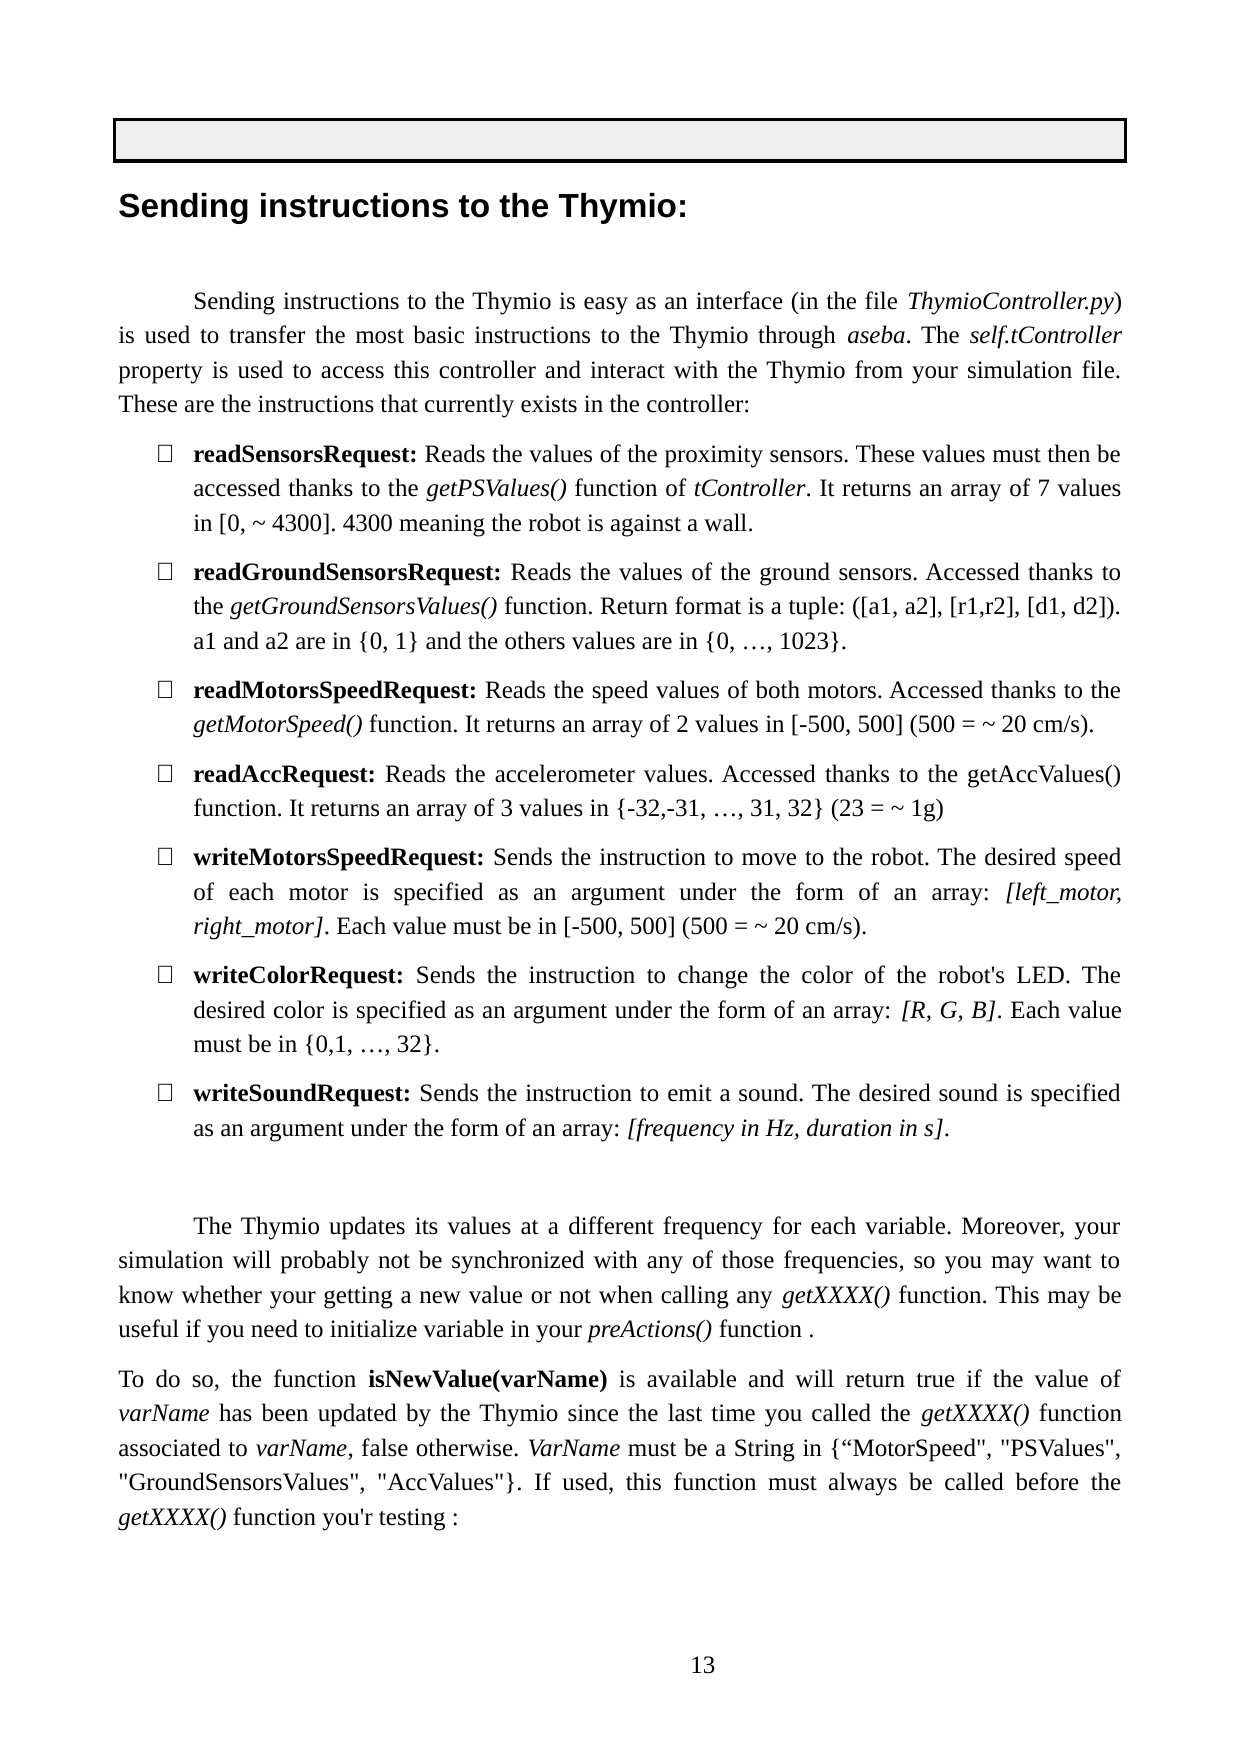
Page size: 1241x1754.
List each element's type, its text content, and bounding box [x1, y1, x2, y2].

list readAccRequest: Reads the accelerometer values. Accessed thanks to the getAccValues() function. It returns an array of 3 values in {-32,-31, …, 31, 32} (23 = ~ 1g) [156, 758, 1122, 822]
text Sending instructions to the Thymio is easy as an interface (in the file ThymioController.py) is used to transfer the most basic instructions to the Thymio through aseba. The self.tController property is used to access this controller and interact with the Thymio from your simulation file. These are the instructions that currently exists in the controller: [118, 286, 1122, 418]
list writeSoundRequest: Sends the instruction to emit a sound. The desired sound is specified as an argument under the form of an array: [frequency in Hz, duration in s]. [156, 1078, 1122, 1142]
list readGroundSensorsRequest: Reads the values of the ground sensors. Accessed thanks to the getGroundSensorsValues() function. Return format is a tuple: ([a1, a2], [r1,r2], [d1, d2]). a1 and a2 are in {0, 1} and the others values are in {0, …, 1023}. [156, 557, 1122, 654]
text To do so, the function isNewValue(varName) is available and will return true if the value of varName has been updated by the Thymio since the last time you called the getXXXX() function associated to varName, false otherwise. VarName must be a String in {“MotorSpeed", "PSValues", "GroundSensorsValues", "AccValues"}. If used, this function must always be called before the getXXXX() function you'r testing : [118, 1364, 1122, 1530]
list writeMotorsSpeedRequest: Sends the instruction to move to the robot. The desired speed of each motor is specified as an argument under the form of an array: [left_motor, right_motor]. Each value must be in [-500, 500] (500 = ~ 20 cm/s). [156, 842, 1122, 940]
subtitle Sending instructions to the Thymio: [118, 186, 1122, 224]
text The Thymio updates its values at a different frequency for each variable. Moreover, your simulation will probably not be synchronized with any of those frequencies, so you may want to know whether your getting a new value or not when calling any getXXXX() function. This may be useful if you need to initialize variable in your preActions() function . [118, 1211, 1122, 1343]
list readMotorsSpeedRequest: Reads the speed values of both motors. Accessed thanks to the getMotorSpeed() function. It returns an array of 2 values in [-500, 500] (500 = ~ 20 cm/s). [156, 675, 1122, 738]
list readSensorsRequest: Reads the values of the proximity sensors. These values must then be accessed thanks to the getPSValues() function of tController. It returns an array of 7 values in [0, ~ 4300]. 4300 meaning the robot is against a wall. [156, 439, 1122, 536]
list writeColorRequest: Sends the instruction to change the color of the robot's LED. The desired color is specified as an argument under the form of an array: [R, G, B]. Each value must be in {0,1, …, 32}. [156, 960, 1122, 1058]
